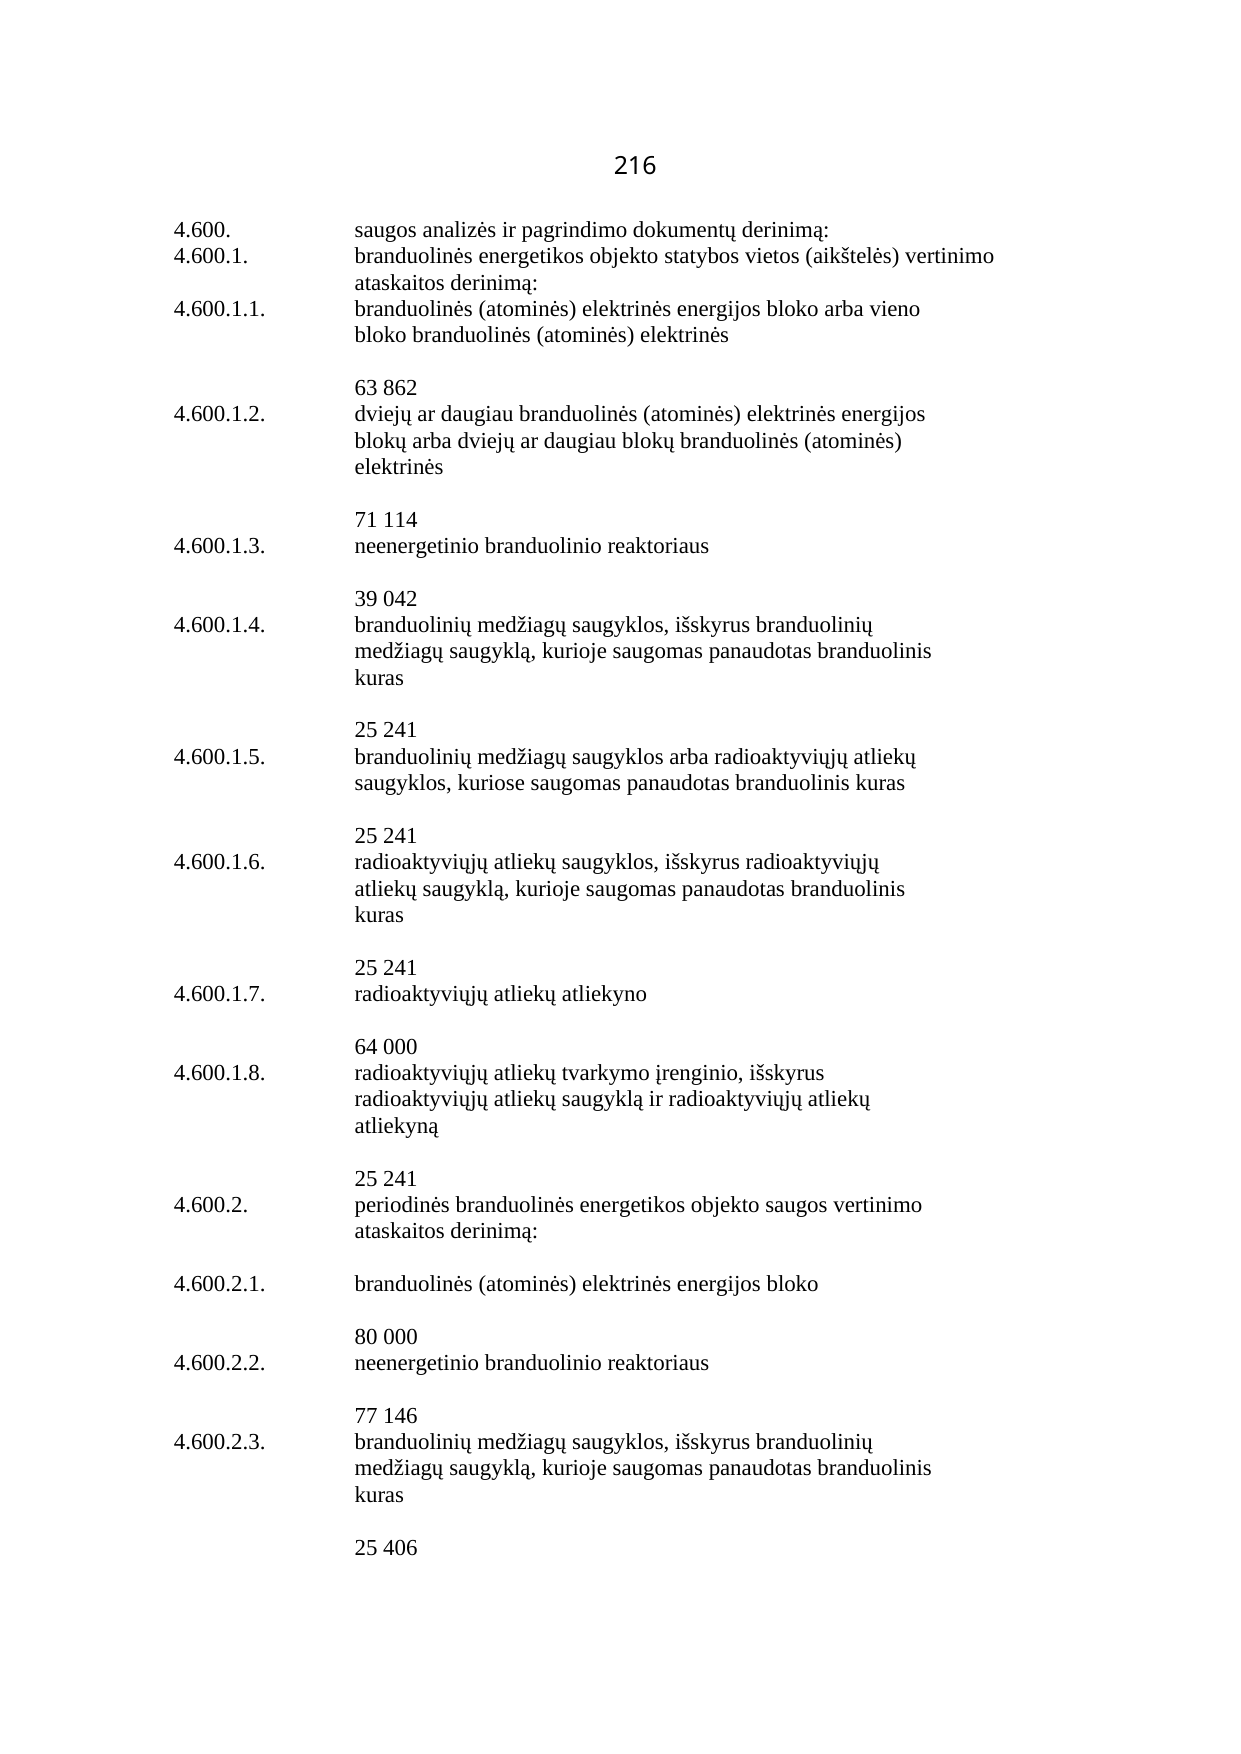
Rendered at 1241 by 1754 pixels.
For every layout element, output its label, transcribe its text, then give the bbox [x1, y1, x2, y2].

text 4.600.1. branduolinės energetikos objekto statybos vietos (aikštelės) vertinimo ataskaitos derinimą: [174, 242, 1034, 295]
text 4.600.1.4. branduolinių medžiagų saugyklos, išskyrus branduolinių medžiagų saugyklą, kurioje saugomas panaudotas branduolinis kuras 25 241 [174, 611, 945, 743]
text 4.600.1.3. neenergetinio branduolinio reaktoriaus 39 042 [174, 532, 945, 611]
text 4.600.2.2. neenergetinio branduolinio reaktoriaus 77 146 [174, 1349, 945, 1428]
text 4.600. saugos analizės ir pagrindimo dokumentų derinimą: [174, 216, 1034, 242]
text 4.600.1.8. radioaktyviųjų atliekų tvarkymo įrenginio, išskyrus radioaktyviųjų atliekų saugyklą ir radioaktyviųjų atliekų atliekyną 25 241 [174, 1059, 945, 1191]
text 4.600.2.1. branduolinės (atominės) elektrinės energijos bloko 80 000 [174, 1270, 945, 1349]
text 4.600.1.2. dviejų ar daugiau branduolinės (atominės) elektrinės energijos blokų arba dviejų ar daugiau blokų branduolinės (atominės) elektrinės 71 114 [174, 400, 945, 532]
text 4.600.1.5. branduolinių medžiagų saugyklos arba radioaktyviųjų atliekų saugyklos, kuriose saugomas panaudotas branduolinis kuras 25 241 [174, 743, 945, 848]
text 4.600.1.1. branduolinės (atominės) elektrinės energijos bloko arba vieno bloko branduolinės (atominės) elektrinės 63 862 [174, 295, 945, 400]
text 4.600.1.6. radioaktyviųjų atliekų saugyklos, išskyrus radioaktyviųjų atliekų saugyklą, kurioje saugomas panaudotas branduolinis kuras 25 241 [174, 848, 945, 980]
text 4.600.1.7. radioaktyviųjų atliekų atliekyno 64 000 [174, 980, 945, 1059]
text 4.600.2.3. branduolinių medžiagų saugyklos, išskyrus branduolinių medžiagų saugyklą, kurioje saugomas panaudotas branduolinis kuras 25 406 [174, 1428, 945, 1560]
text 4.600.2. periodinės branduolinės energetikos objekto saugos vertinimo ataskaitos derinimą: [174, 1191, 945, 1270]
